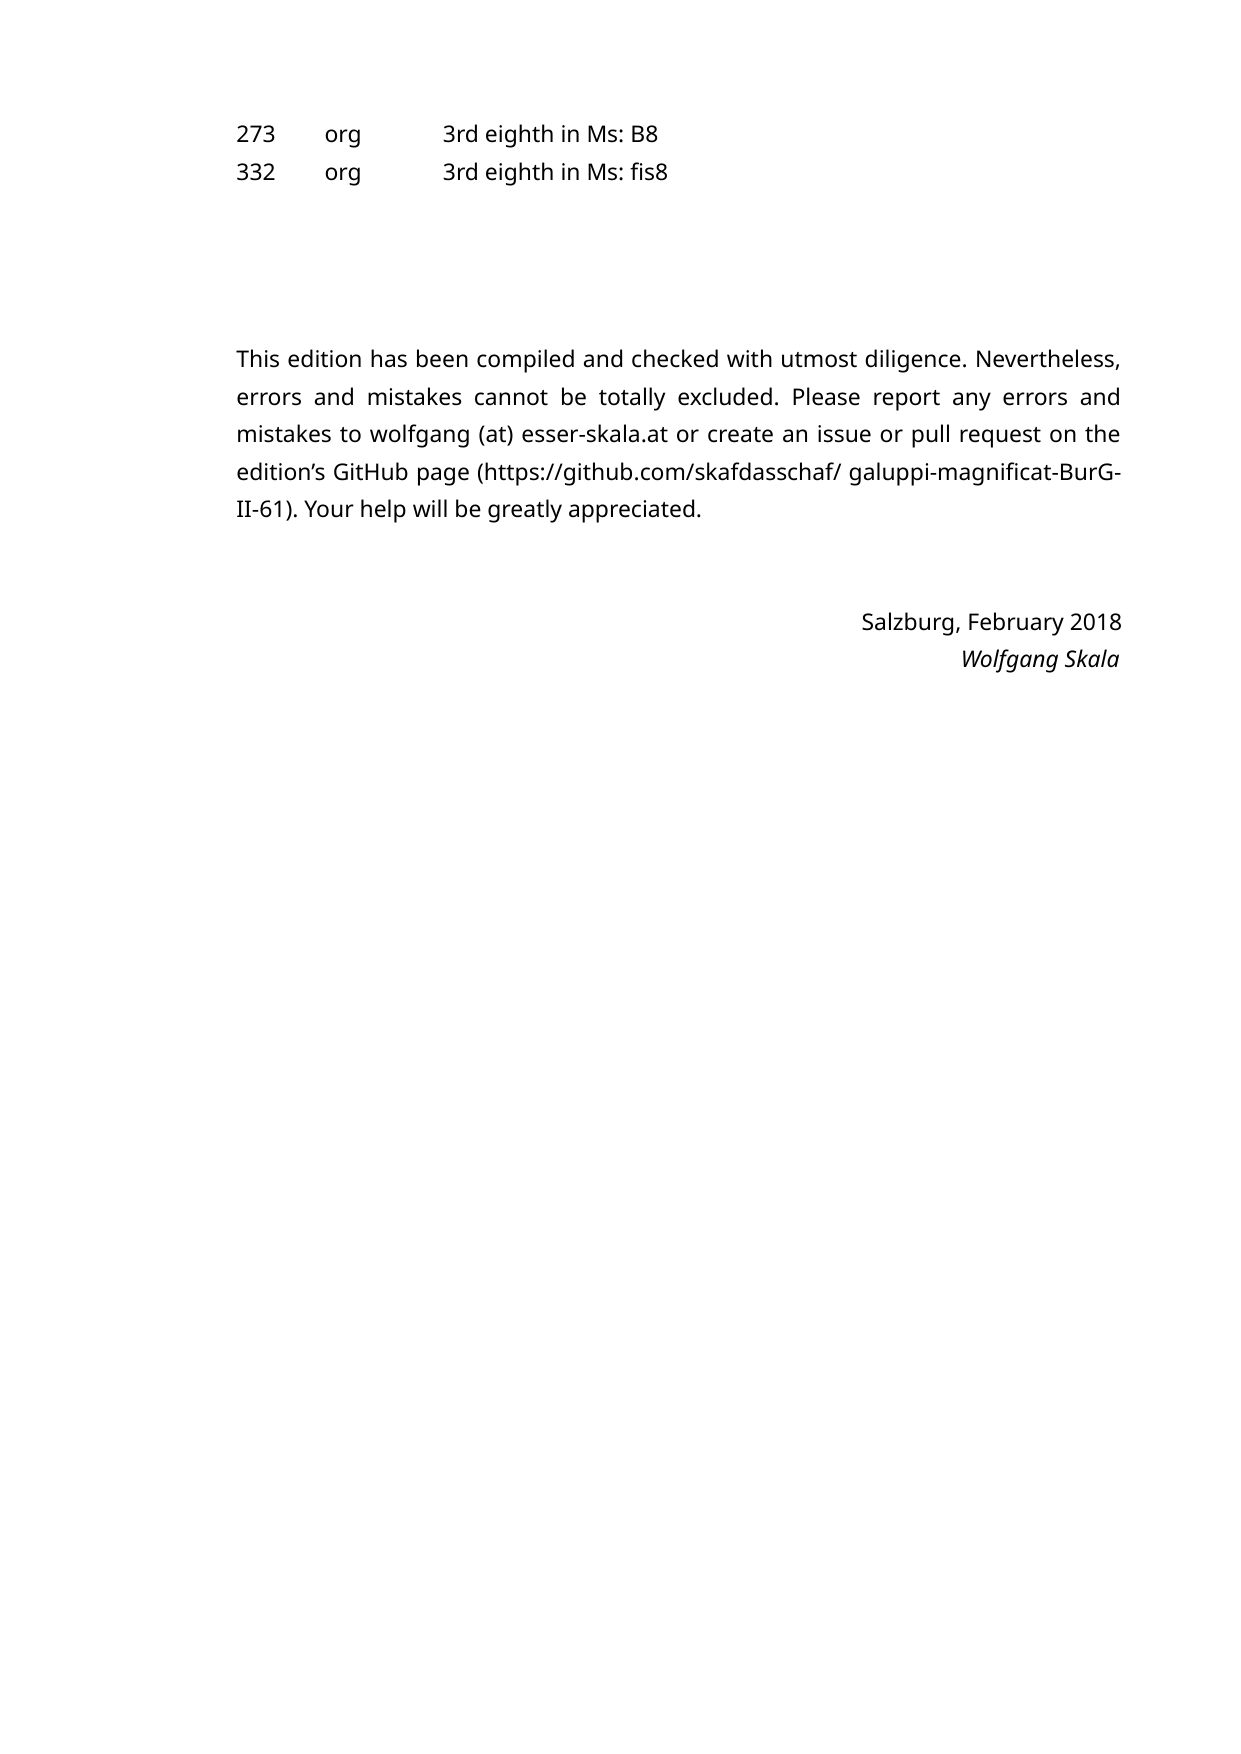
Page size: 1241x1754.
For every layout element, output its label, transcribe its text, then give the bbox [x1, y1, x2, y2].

text Salzburg, February 2018 Wolfgang Skala [236, 606, 1122, 674]
text This edition has been compiled and checked with utmost diligence. Nevertheless, errors and mistakes cannot be totally excluded. Please report any errors and mistakes to wolfgang (at) esser-skala.at or create an issue or pull request on the edition’s GitHub page (https://github.com/skafdasschaf/ galuppi-magnificat-BurG-II-61). Your help will be greatly appreciated. [236, 343, 1122, 524]
text 273 org 3rd eighth in Ms: B8 332 org 3rd eighth in Ms: fis8 [236, 118, 1122, 299]
